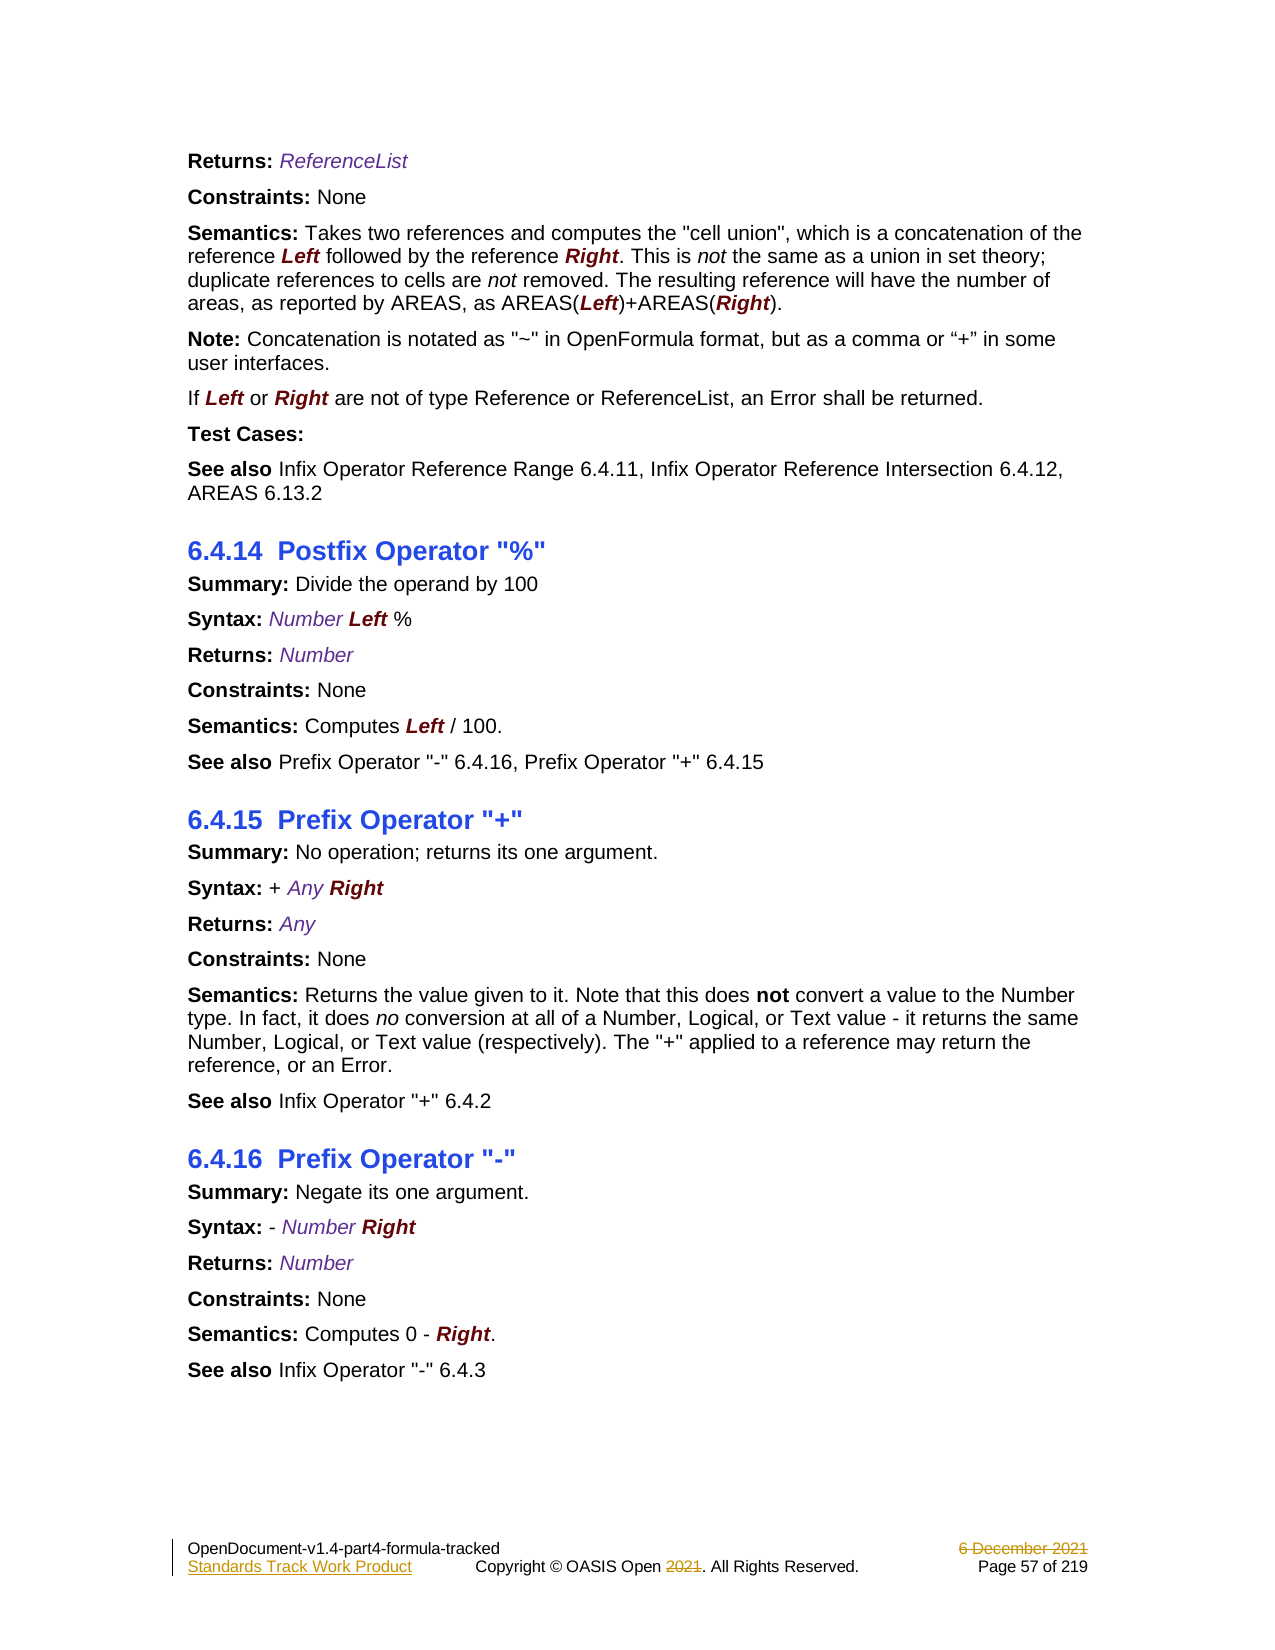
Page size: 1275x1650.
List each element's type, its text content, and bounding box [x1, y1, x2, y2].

text Test Cases: [187, 422, 1088, 446]
text Semantics: Takes two references and computes the "cell union", which is a concatenation of the reference Left followed by the reference Right. This is not the same as a union in set theory; duplicate references to cells are not removed. The resulting reference will have the number of areas, as reported by AREAS, as AREAS(Left)+AREAS(Right). [187, 221, 1088, 315]
text Returns: Number [187, 1251, 1088, 1275]
text Constraints: None [187, 186, 1088, 209]
text See also Infix Operator Reference Range 6.4.11, Infix Operator Reference Intersection 6.4.12, AREAS 6.13.2 [187, 458, 1088, 505]
text Returns: Number [187, 643, 1088, 667]
text Summary: No operation; returns its one argument. [187, 841, 1088, 864]
text Summary: Divide the operand by 100 [187, 572, 1088, 596]
text Constraints: None [187, 1287, 1088, 1311]
text Constraints: None [187, 679, 1088, 702]
text If Left or Right are not of type Reference or ReferenceList, an Error shall be returned. [187, 387, 1088, 410]
text Semantics: Computes Left / 100. [187, 714, 1088, 738]
text Syntax: Number Left % [187, 608, 1088, 631]
text Semantics: Returns the value given to it. Note that this does not convert a value to the Number type. In fact, it does no conversion at all of a Number, Logical, or Text value - it returns the same Number, Logical, or Text value (respectively). The "+" applied to a reference may return the reference, or an Error. [187, 983, 1088, 1077]
text Syntax: - Number Right [187, 1216, 1088, 1239]
subtitle Prefix Operator "+" [187, 805, 1088, 835]
text See also Prefix Operator "-" 6.4.16, Prefix Operator "+" 6.4.15 [187, 750, 1088, 774]
subtitle Postfix Operator "%" [187, 536, 1088, 566]
text Summary: Negate its one argument. [187, 1180, 1088, 1204]
text See also Infix Operator "+" 6.4.2 [187, 1089, 1088, 1113]
text Constraints: None [187, 948, 1088, 971]
text Returns: ReferenceList [187, 150, 1088, 173]
subtitle Prefix Operator "-" [187, 1144, 1088, 1174]
text See also Infix Operator "-" 6.4.3 [187, 1358, 1088, 1382]
text Returns: Any [187, 912, 1088, 936]
text Syntax: + Any Right [187, 876, 1088, 900]
text Semantics: Computes 0 - Right. [187, 1323, 1088, 1346]
text Note: Concatenation is notated as "~" in OpenFormula format, but as a comma or “+” in some user interfaces. [187, 327, 1088, 374]
